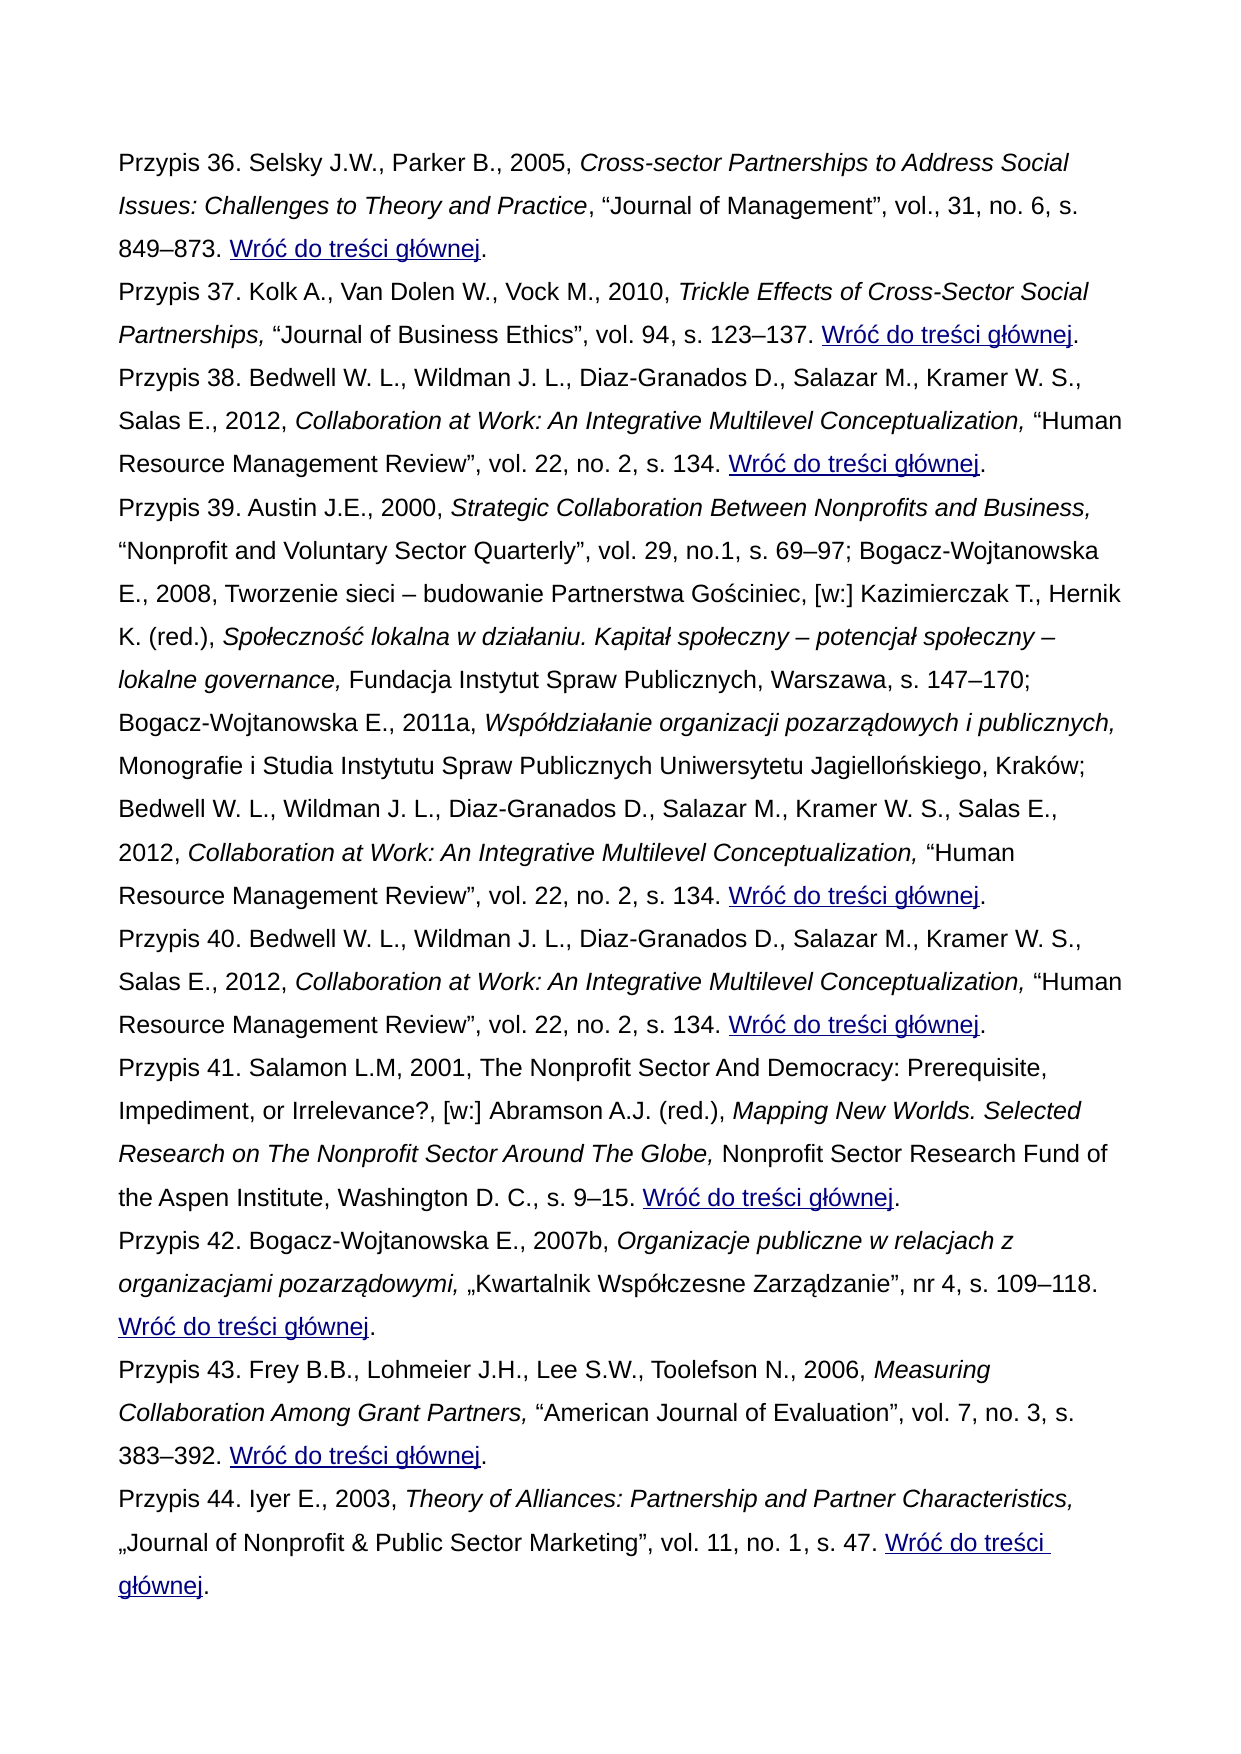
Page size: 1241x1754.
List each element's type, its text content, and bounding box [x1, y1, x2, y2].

text Przypis 40. Bedwell W. L., Wildman J. L., Diaz-Granados D., Salazar M., Kramer W. S., Salas E., 2012, Collaboration at Work: An Integrative Multilevel Conceptualization, “Human Resource Management Review”, vol. 22, no. 2, s. 134. Wróć do treści głównej. [118, 924, 1122, 1039]
text Przypis 37. Kolk A., Van Dolen W., Vock M., 2010, Trickle Effects of Cross-Sector Social Partnerships, “Journal of Business Ethics”, vol. 94, s. 123–137. Wróć do treści głównej. [118, 277, 1122, 349]
text Przypis 41. Salamon L.M, 2001, The Nonprofit Sector And Democracy: Prerequisite, Impediment, or Irrelevance?, [w:] Abramson A.J. (red.), Mapping New Worlds. Selected Research on The Nonprofit Sector Around The Globe, Nonprofit Sector Research Fund of the Aspen Institute, Washington D. C., s. 9–15. Wróć do treści głównej. [118, 1053, 1122, 1211]
text Przypis 39. Austin J.E., 2000, Strategic Collaboration Between Nonprofits and Business, “Nonprofit and Voluntary Sector Quarterly”, vol. 29, no.1, s. 69–97; Bogacz-Wojtanowska E., 2008, Tworzenie sieci – budowanie Partnerstwa Gościniec, [w:] Kazimierczak T., Hernik K. (red.), Społeczność lokalna w działaniu. Kapitał społeczny – potencjał społeczny – lokalne governance, Fundacja Instytut Spraw Publicznych, Warszawa, s. 147–170; Bogacz-Wojtanowska E., 2011a, Współdziałanie organizacji pozarządowych i publicznych, Monografie i Studia Instytutu Spraw Publicznych Uniwersytetu Jagiellońskiego, Kraków; Bedwell W. L., Wildman J. L., Diaz-Granados D., Salazar M., Kramer W. S., Salas E., 2012, Collaboration at Work: An Integrative Multilevel Conceptualization, “Human Resource Management Review”, vol. 22, no. 2, s. 134. Wróć do treści głównej. [118, 493, 1122, 909]
text Przypis 42. Bogacz-Wojtanowska E., 2007b, Organizacje publiczne w relacjach z organizacjami pozarządowymi, „Kwartalnik Współczesne Zarządzanie”, nr 4, s. 109–118. Wróć do treści głównej. [118, 1226, 1122, 1341]
text Przypis 43. Frey B.B., Lohmeier J.H., Lee S.W., Toolefson N., 2006, Measuring Collaboration Among Grant Partners, “American Journal of Evaluation”, vol. 7, no. 3, s. 383–392. Wróć do treści głównej. [118, 1355, 1122, 1470]
text Przypis 36. Selsky J.W., Parker B., 2005, Cross-sector Partnerships to Address Social Issues: Challenges to Theory and Practice, “Journal of Management”, vol., 31, no. 6, s. 849–873. Wróć do treści głównej. [118, 148, 1122, 263]
text Przypis 38. Bedwell W. L., Wildman J. L., Diaz-Granados D., Salazar M., Kramer W. S., Salas E., 2012, Collaboration at Work: An Integrative Multilevel Conceptualization, “Human Resource Management Review”, vol. 22, no. 2, s. 134. Wróć do treści głównej. [118, 363, 1122, 478]
text Przypis 44. Iyer E., 2003, Theory of Alliances: Partnership and Partner Characteristics, „Journal of Nonprofit & Public Sector Marketing”, vol. 11, no. 1, s. 47. Wróć do treści głównej. [118, 1484, 1122, 1599]
